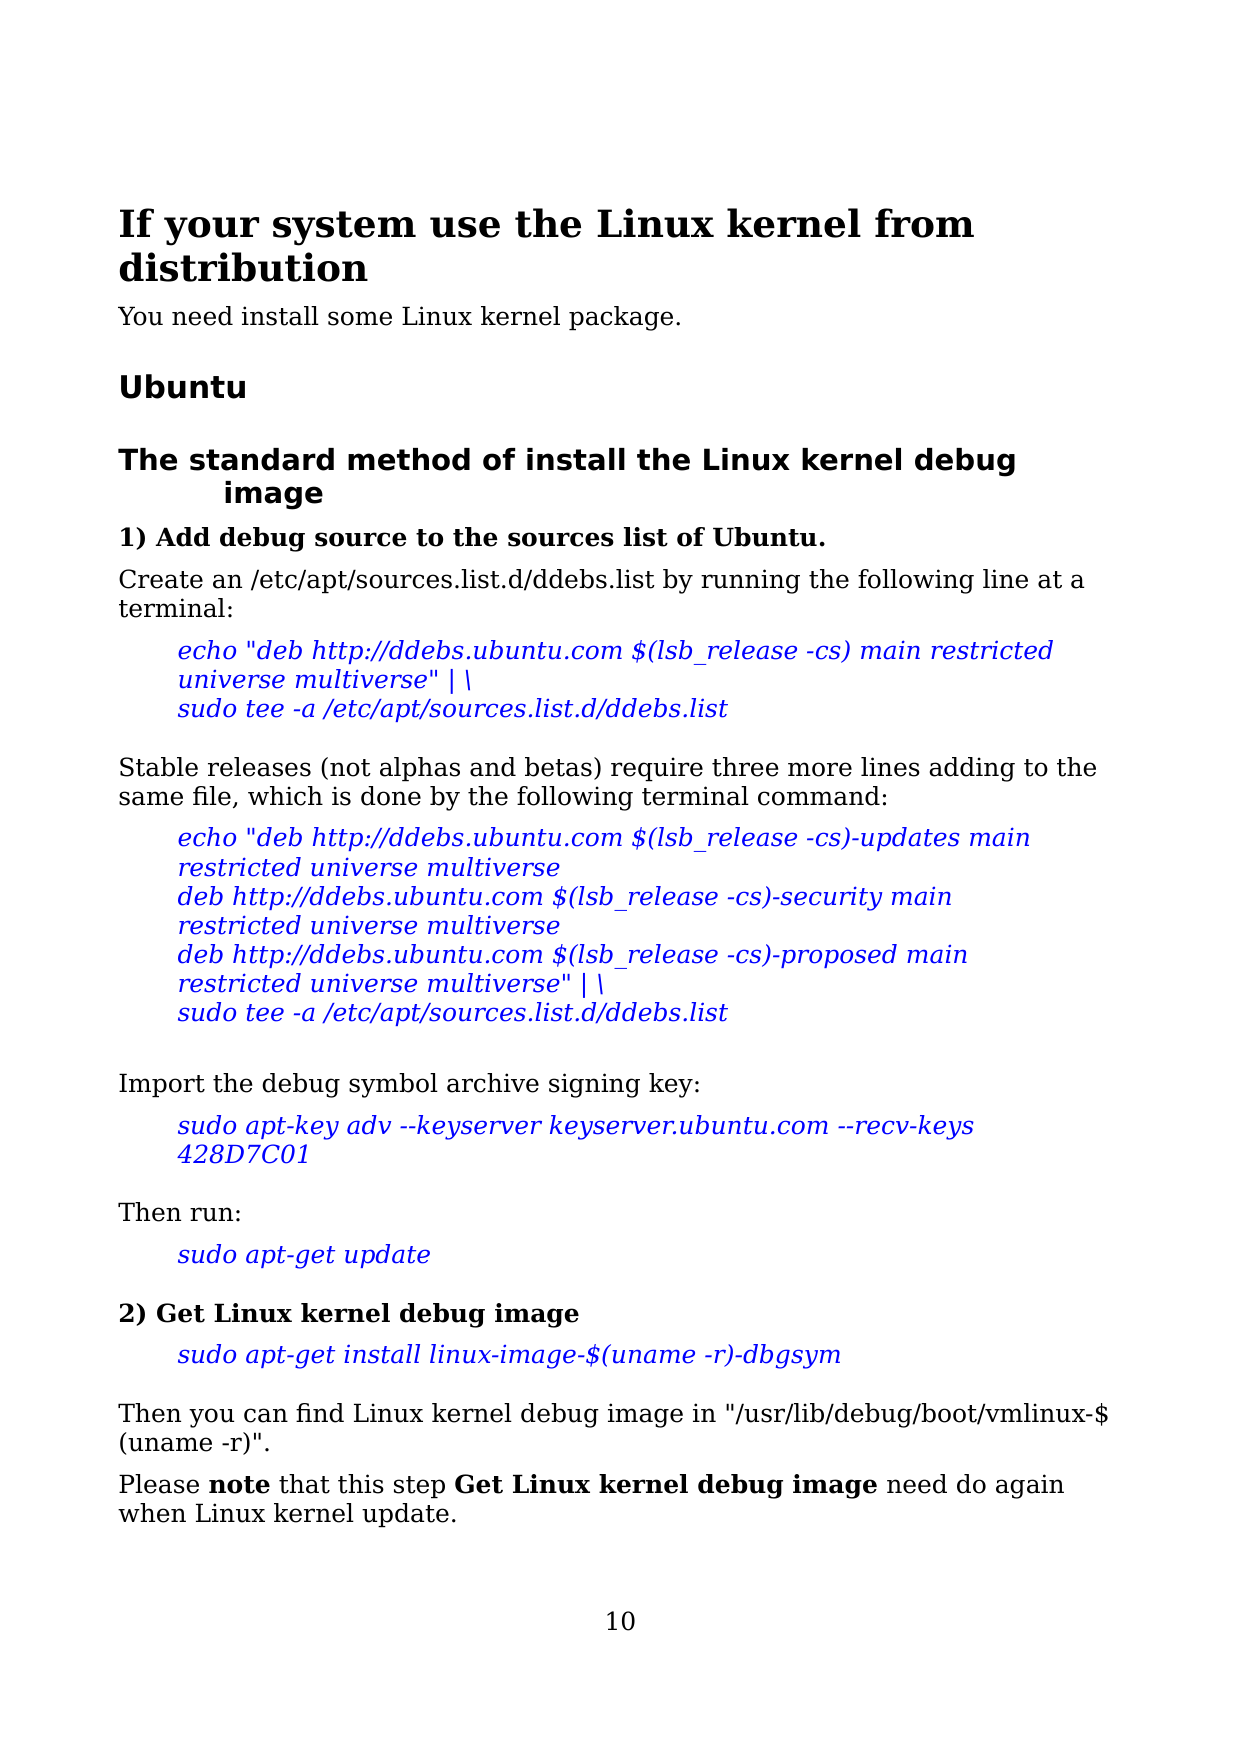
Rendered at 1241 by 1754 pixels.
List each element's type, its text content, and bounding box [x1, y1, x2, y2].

subtitle If your system use the Linux kernel from distribution [118, 202, 1122, 290]
text Then you can find Linux kernel debug image in "/usr/lib/debug/boot/vmlinux-$(uname -r)". [118, 1399, 1122, 1457]
text 1) Add debug source to the sources list of Ubuntu. [118, 523, 1122, 553]
text deb http://ddebs.ubuntu.com $(lsb_release -cs)-proposed main restricted universe multiverse" | \ [177, 940, 1063, 998]
text sudo apt-key adv --keyserver keyserver.ubuntu.com --recv-keys 428D7C01 [177, 1111, 1063, 1169]
text echo "deb http://ddebs.ubuntu.com $(lsb_release -cs)-updates main restricted universe multiverse [177, 823, 1063, 882]
text Import the debug symbol archive signing key: [118, 1069, 1122, 1098]
text Then run: [118, 1198, 1122, 1228]
text deb http://ddebs.ubuntu.com $(lsb_release -cs)-security main restricted universe multiverse [177, 882, 1063, 940]
text sudo tee -a /etc/apt/sources.list.d/ddebs.list [177, 694, 1063, 723]
text 2) Get Linux kernel debug image [118, 1298, 1122, 1328]
text You need install some Linux kernel package. [118, 302, 1122, 332]
text echo "deb http://ddebs.ubuntu.com $(lsb_release -cs) main restricted universe multiverse" | \ [177, 636, 1063, 694]
text Please note that this step Get Linux kernel debug image need do again when Linux kernel update. [118, 1469, 1122, 1528]
text Create an /etc/apt/sources.list.d/ddebs.list by running the following line at a terminal: [118, 565, 1122, 623]
text sudo tee -a /etc/apt/sources.list.d/ddebs.list [177, 998, 1063, 1028]
subtitle Ubuntu [118, 369, 1122, 405]
text sudo apt-get update [177, 1240, 1063, 1269]
subtitle The standard method of install the Linux kernel debug image [118, 443, 1122, 511]
text Stable releases (not alphas and betas) require three more lines adding to the same file, which is done by the following terminal command: [118, 753, 1122, 811]
text sudo apt-get install linux-image-$(uname -r)-dbgsym [177, 1340, 1063, 1369]
